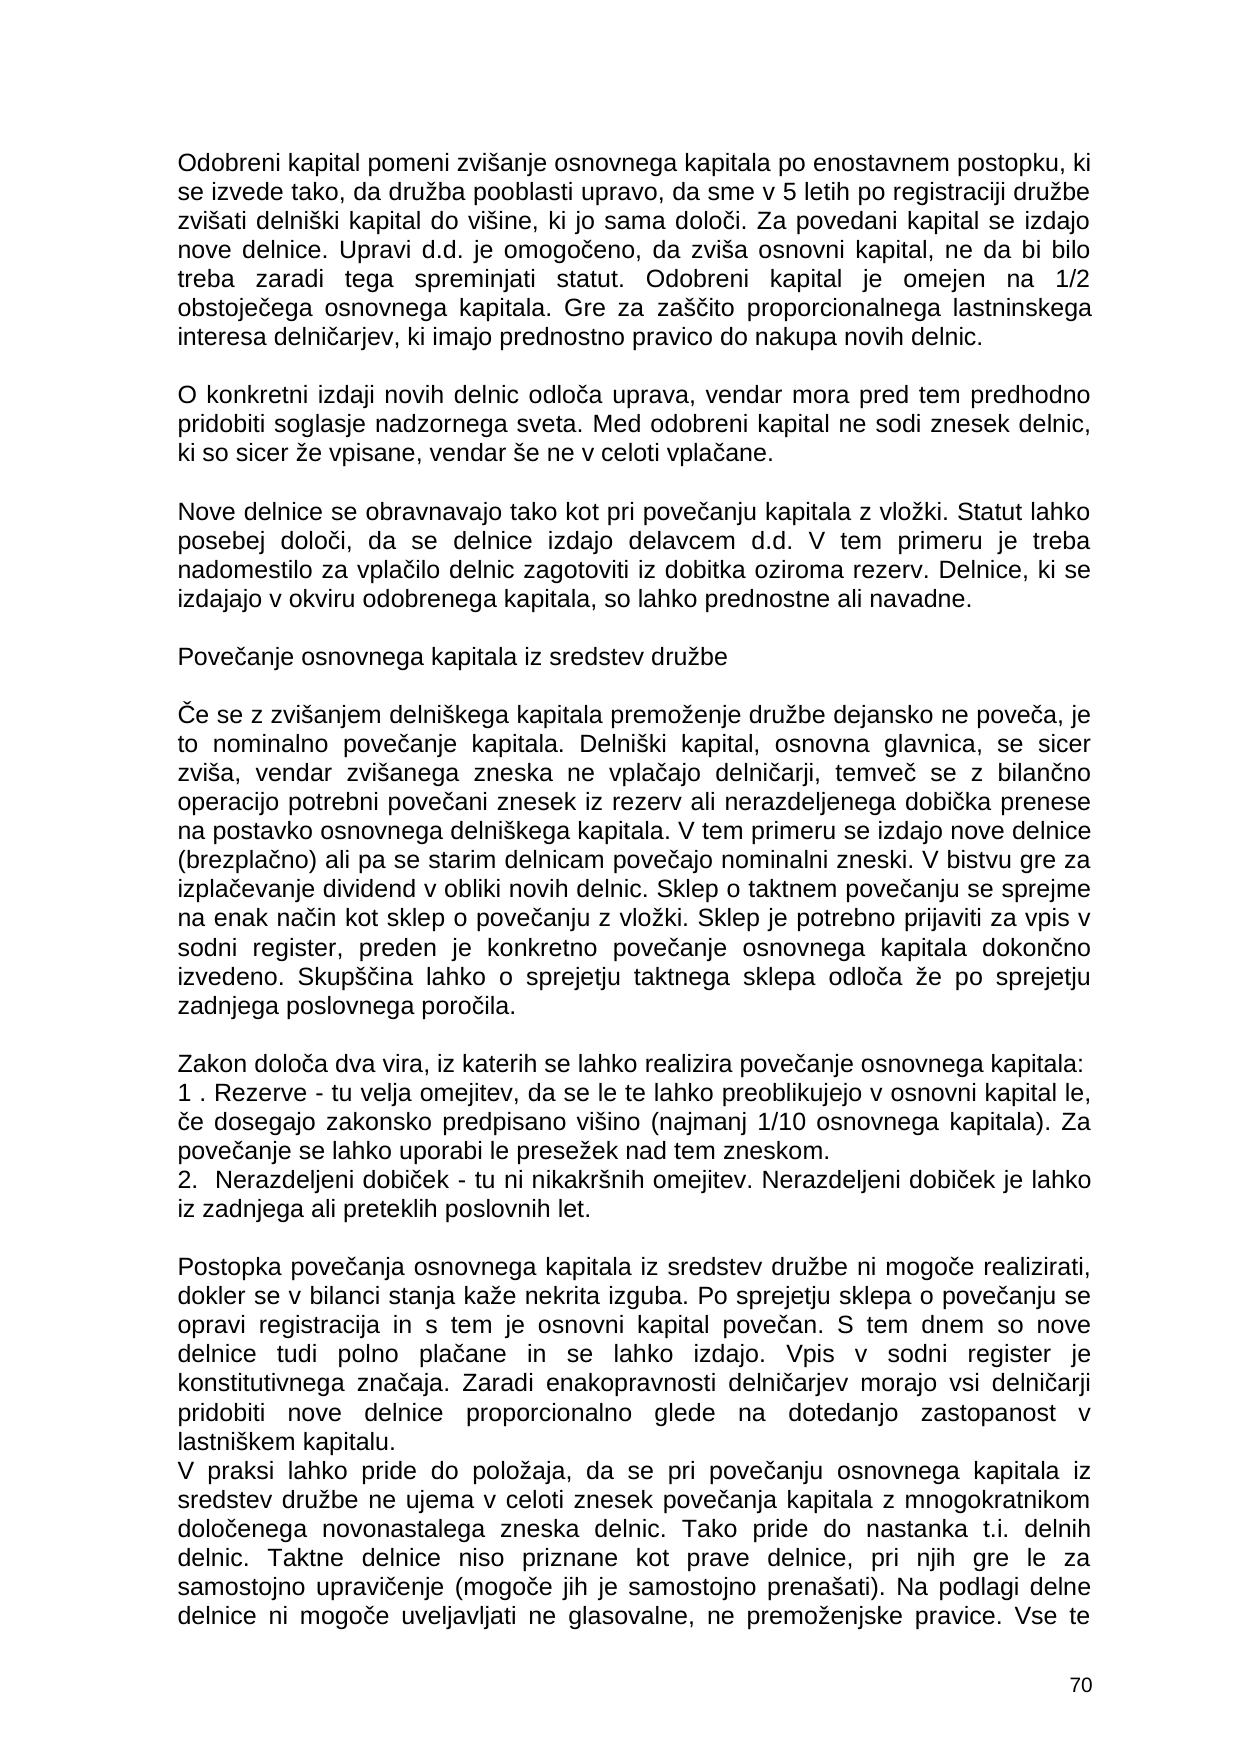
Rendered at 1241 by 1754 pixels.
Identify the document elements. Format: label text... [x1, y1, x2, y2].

text Nove delnice se obravnavajo tako kot pri povečanju kapitala z vložki. Statut lahko posebej določi, da se delnice izdajo delavcem d.d. V tem primeru je treba nadomestilo za vplačilo delnic zagotoviti iz dobitka oziroma rezerv. Delnice, ki se izdajajo v okviru odobrenega kapitala, so lahko prednostne ali navadne. [177, 496, 1092, 613]
text Zakon določa dva vira, iz katerih se lahko realizira povečanje osnovnega kapitala: [177, 1049, 1092, 1078]
text 2. Nerazdeljeni dobiček ‑ tu ni nikakršnih omejitev. Nerazdeljeni dobiček je lahko iz zadnjega ali preteklih poslovnih let. [177, 1165, 1092, 1223]
text 1 . Rezerve ‑ tu velja omejitev, da se le te lahko preoblikujejo v osnovni kapital le, če dosegajo zakonsko predpisano višino (najmanj 1/10 osnovnega kapitala). Za povečanje se lahko uporabi le presežek nad tem zneskom. [177, 1078, 1092, 1165]
text Odobreni kapital pomeni zvišanje osnovnega kapitala po enostavnem postopku, ki se izvede tako, da družba pooblasti upravo, da sme v 5 letih po registraciji družbe zvišati delniški kapital do višine, ki jo sama določi. Za povedani kapital se izdajo nove delnice. Upravi d.d. je omogočeno, da zviša osnovni kapital, ne da bi bilo treba zaradi tega spreminjati statut. Odobreni kapital je omejen na 1/2 obstoječega osnovnega kapitala. Gre za zaščito proporcionalnega lastninskega interesa delničarjev, ki imajo prednostno pravico do nakupa novih delnic. [177, 148, 1092, 351]
text O konkretni izdaji novih delnic odloča uprava, vendar mora pred tem predhodno pridobiti soglasje nadzornega sveta. Med odobreni kapital ne sodi znesek delnic, ki so sicer že vpisane, vendar še ne v celoti vplačane. [177, 380, 1092, 467]
text Če se z zvišanjem delniškega kapitala premoženje družbe dejansko ne poveča, je to nominalno povečanje kapitala. Delniški kapital, osnovna glavnica, se sicer zviša, vendar zvišanega zneska ne vplačajo delničarji, temveč se z bilančno operacijo potrebni povečani znesek iz rezerv ali nerazdeljenega dobička prenese na postavko osnovnega delniškega kapitala. V tem primeru se izdajo nove delnice (brezplačno) ali pa se starim delnicam povečajo nominalni zneski. V bistvu gre za izplačevanje dividend v obliki novih delnic. Sklep o taktnem povečanju se sprejme na enak način kot sklep o povečanju z vložki. Sklep je potrebno prijaviti za vpis v sodni register, preden je konkretno povečanje osnovnega kapitala dokončno izvedeno. Skupščina lahko o sprejetju taktnega sklepa odloča že po sprejetju zadnjega poslovnega poročila. [177, 700, 1092, 1019]
text Postopka povečanja osnovnega kapitala iz sredstev družbe ni mogoče realizirati, dokler se v bilanci stanja kaže nekrita izguba. Po sprejetju sklepa o povečanju se opravi registracija in s tem je osnovni kapital povečan. S tem dnem so nove delnice tudi polno plačane in se lahko izdajo. Vpis v sodni register je konstitutivnega značaja. Zaradi enakopravnosti delničarjev morajo vsi delničarji pridobiti nove delnice proporcionalno glede na dotedanjo zastopanost v lastniškem kapitalu. [177, 1252, 1092, 1456]
text Povečanje osnovnega kapitala iz sredstev družbe [177, 642, 1092, 671]
text V praksi lahko pride do položaja, da se pri povečanju osnovnega kapitala iz sredstev družbe ne ujema v celoti znesek povečanja kapitala z mnogokratnikom določenega novonastalega zneska delnic. Tako pride do nastanka t.i. delnih delnic. Taktne delnice niso priznane kot prave delnice, pri njih gre le za samostojno upravičenje (mogoče jih je samostojno prenašati). Na podlagi delne delnice ni mogoče uveljavljati ne glasovalne, ne premoženjske pravice. Vse te [177, 1456, 1092, 1630]
